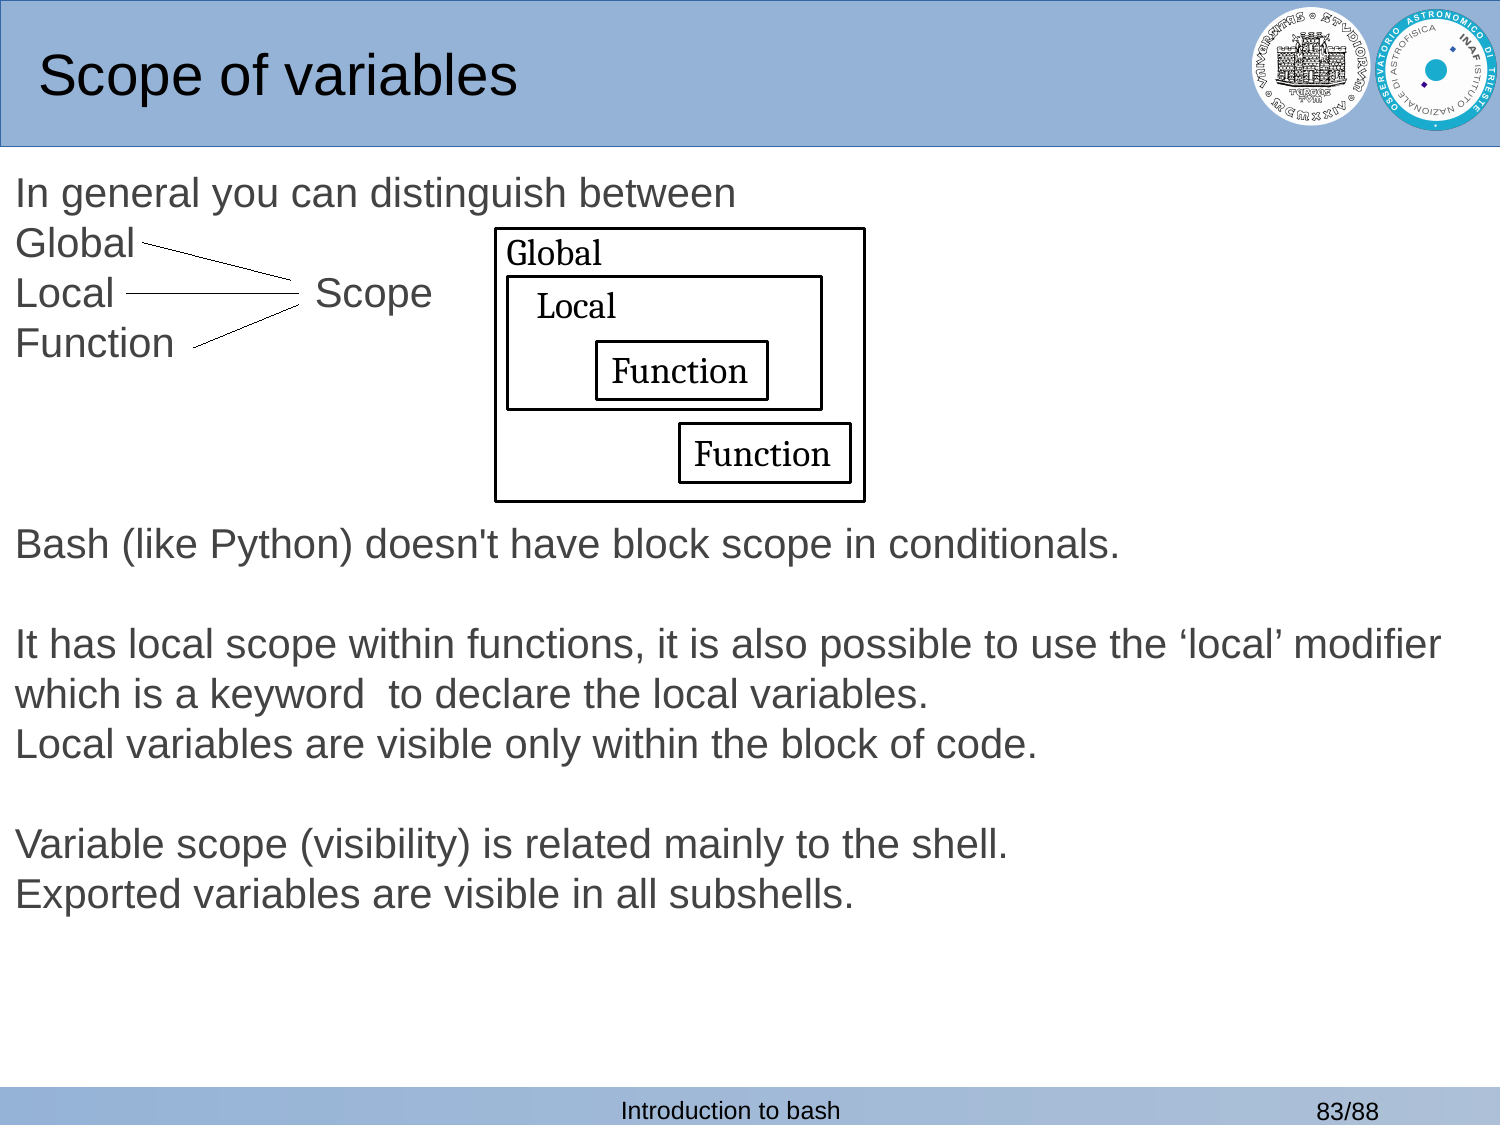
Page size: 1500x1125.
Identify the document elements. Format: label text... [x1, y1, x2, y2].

text_box Local [521, 277, 730, 337]
text_box Scope of variables [5, 4, 1238, 140]
text_box Function [596, 342, 804, 402]
text_box Global [491, 224, 700, 284]
list In general you can distinguish between Global Local Scope Function Bash (like Python) doesn't have block scope in conditionals. It has local scope within functions, it is also possible to use the ‘local’ modifier which is a keyword to declare the local variables. Local variables are visible only within the block of code. Variable scope (visibility) is related mainly to the shell. Exported variables are visible in all subshells. [0, 158, 1500, 1104]
text_box [495, 228, 865, 502]
picture [1252, 0, 1500, 156]
text_box Function [679, 425, 887, 485]
